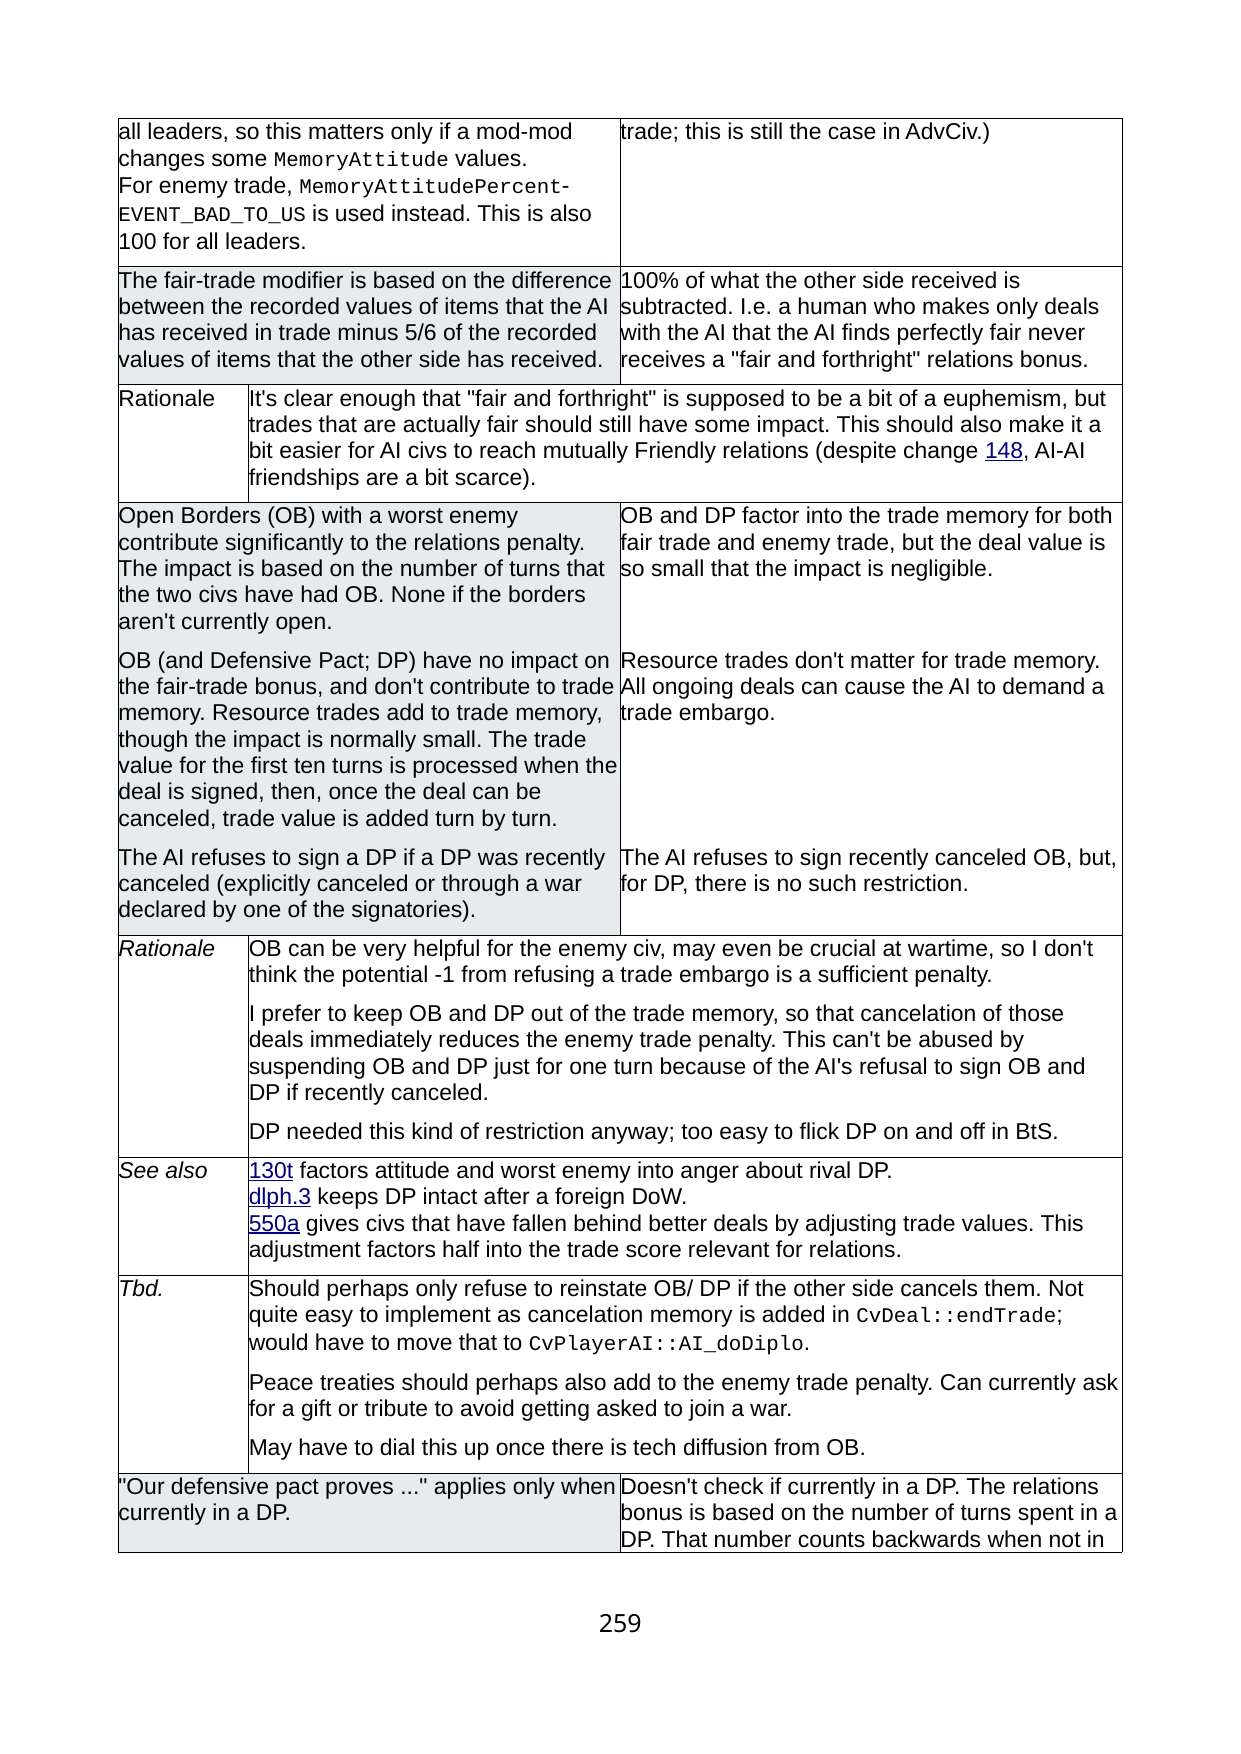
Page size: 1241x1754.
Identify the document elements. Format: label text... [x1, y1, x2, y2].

table_cell Rationale [119, 936, 248, 1157]
table_cell trade; this is still the case in AdvCiv.) [621, 119, 1122, 266]
table_cell Rationale [119, 385, 248, 502]
table_cell It's clear enough that "fair and forthright" is supposed to be a bit of a euphemism, but trades that are actually fair should still have some impact. This should also make it a bit easier for AI civs to reach mutually Friendly relations (despite change 148, AI-AI friendships are a bit scarce). [249, 385, 1122, 502]
table_cell Doesn't check if currently in a DP. The relations bonus is based on the number of turns spent in a DP. That number counts backwards when not in [621, 1474, 1122, 1552]
table_cell all leaders, so this matters only if a mod-mod changes some MemoryAttitude values. For enemy trade, MemoryAttitudePercent-EVENT_BAD_TO_US is used instead. This is also 100 for all leaders. [119, 119, 620, 266]
table_cell OB can be very helpful for the enemy civ, may even be crucial at wartime, so I don't think the potential -1 from refusing a trade embargo is a sufficient penalty. I prefer to keep OB and DP out of the trade memory, so that cancelation of those deals immediately reduces the enemy trade penalty. This can't be abused by suspending OB and DP just for one turn because of the AI's refusal to sign OB and DP if recently canceled. DP needed this kind of restriction anyway; too easy to flick DP on and off in BtS. [249, 936, 1122, 1157]
table_cell Open Borders (OB) with a worst enemy contribute significantly to the relations penalty. The impact is based on the number of turns that the two civs have had OB. None if the borders aren't currently open. OB (and Defensive Pact; DP) have no impact on the fair-trade bonus, and don't contribute to trade memory. Resource trades add to trade memory, though the impact is normally small. The trade value for the first ten turns is processed when the deal is signed, then, once the deal can be canceled, trade value is added turn by turn. The AI refuses to sign a DP if a DP was recently canceled (explicitly canceled or through a war declared by one of the signatories). [119, 503, 620, 935]
table_cell OB and DP factor into the trade memory for both fair trade and enemy trade, but the deal value is so small that the impact is negligible. Resource trades don't matter for trade memory. All ongoing deals can cause the AI to demand a trade embargo. The AI refuses to sign recently canceled OB, but, for DP, there is no such restriction. [621, 503, 1122, 935]
table_cell Tbd. [119, 1276, 248, 1473]
table_cell See also [119, 1158, 248, 1274]
table_cell The fair-trade modifier is based on the difference between the recorded values of items that the AI has received in trade minus 5/6 of the recorded values of items that the other side has received. [119, 267, 620, 384]
table_cell 100% of what the other side received is subtracted. I.e. a human who makes only deals with the AI that the AI finds perfectly fair never receives a "fair and forthright" relations bonus. [621, 267, 1122, 384]
table_cell Should perhaps only refuse to reinstate OB/ DP if the other side cancels them. Not quite easy to implement as cancelation memory is added in CvDeal::endTrade; would have to move that to CvPlayerAI::AI_doDiplo. Peace treaties should perhaps also add to the enemy trade penalty. Can currently ask for a gift or tribute to avoid getting asked to join a war. May have to dial this up once there is tech diffusion from OB. [249, 1276, 1122, 1473]
table_cell 130t factors attitude and worst enemy into anger about rival DP. dlph.3 keeps DP intact after a foreign DoW. 550a gives civs that have fallen behind better deals by adjusting trade values. This adjustment factors half into the trade score relevant for relations. [249, 1158, 1122, 1274]
table_cell "Our defensive pact proves ..." applies only when currently in a DP. [119, 1474, 620, 1552]
